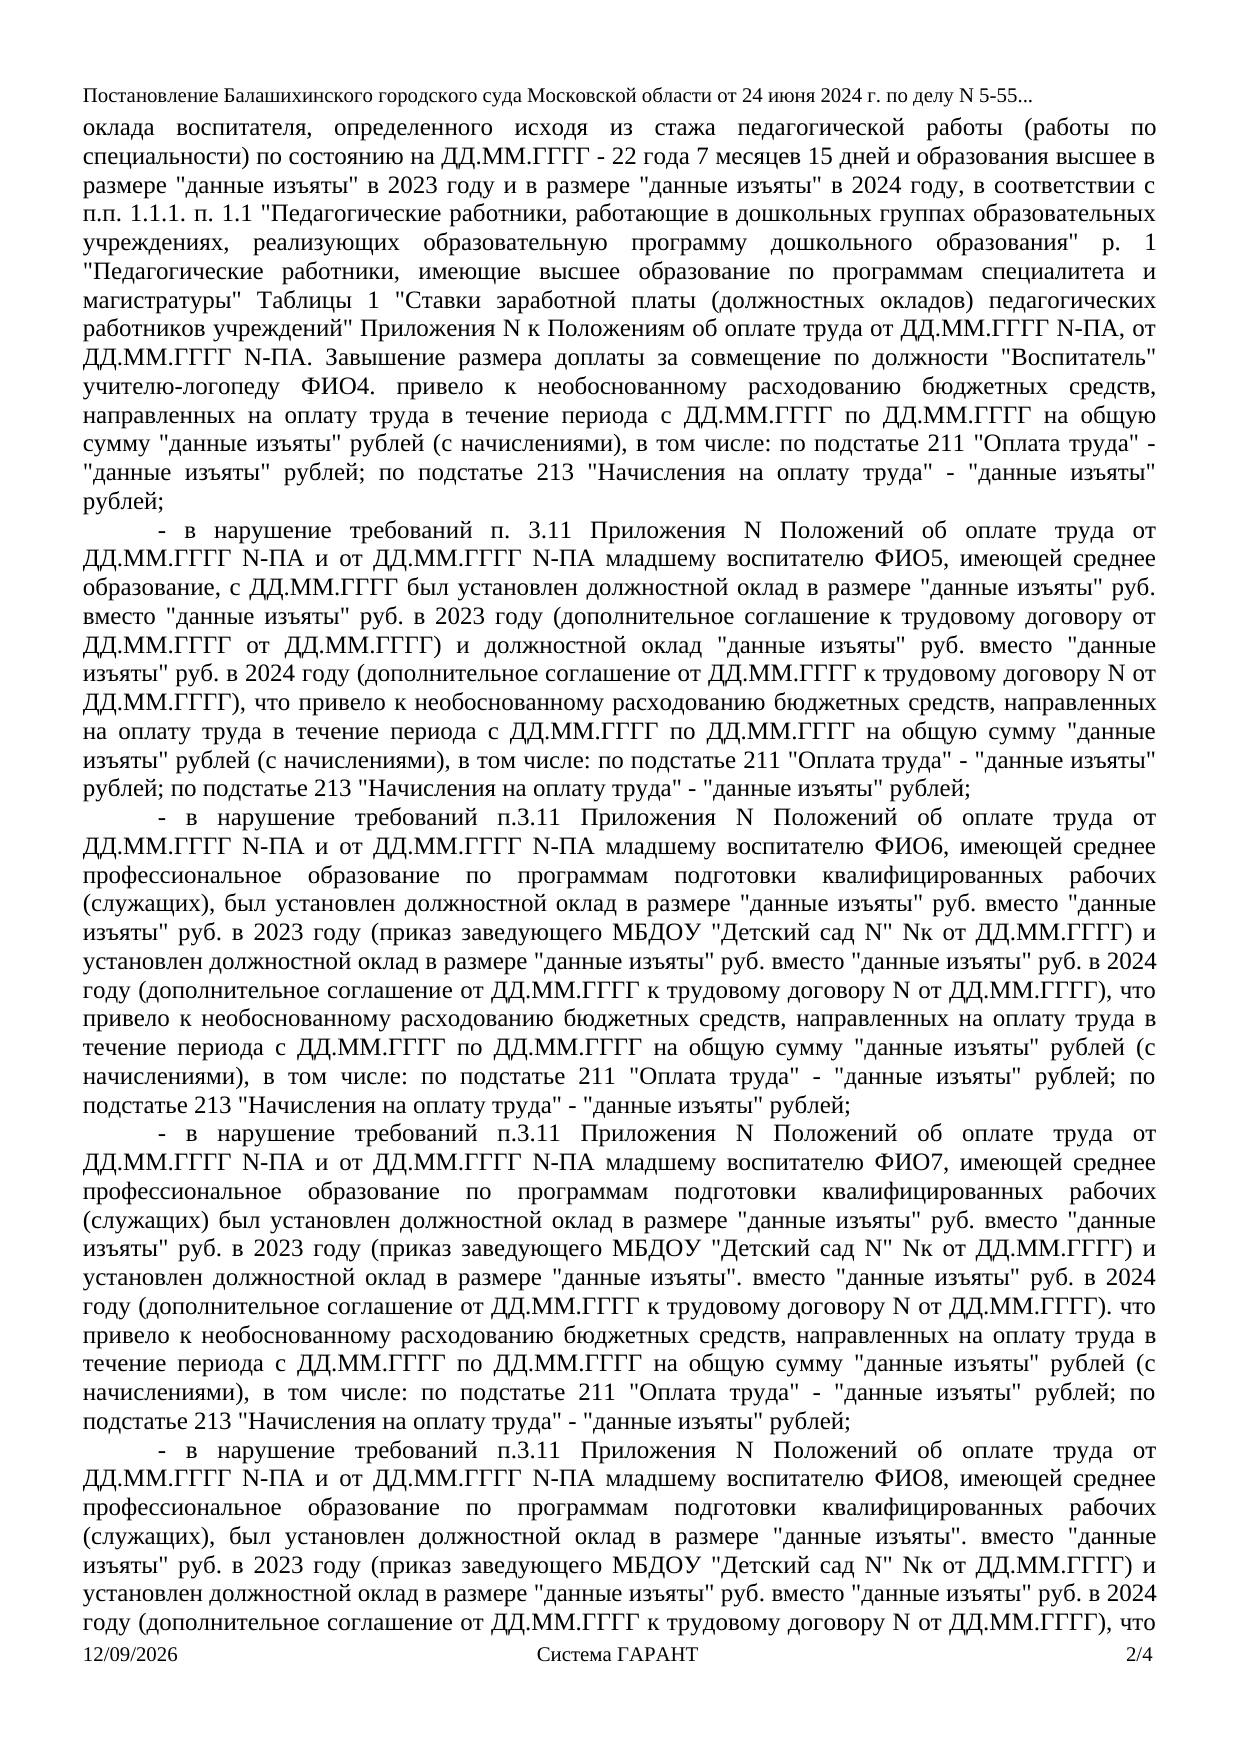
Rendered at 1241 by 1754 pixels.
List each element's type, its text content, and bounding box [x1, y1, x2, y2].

text - в нарушение требований п.3.11 Приложения N Положений об оплате труда от ДД.ММ.ГГГГ N-ПА и от ДД.ММ.ГГГГ N-ПА младшему воспитателю ФИО7, имеющей среднее профессиональное образование по программам подготовки квалифицированных рабочих (служащих) был установлен должностной оклад в размере "данные изъяты" руб. вместо "данные изъяты" руб. в 2023 году (приказ заведующего МБДОУ "Детский сад N" Nк от ДД.ММ.ГГГГ) и установлен должностной оклад в размере "данные изъяты". вместо "данные изъяты" руб. в 2024 году (дополнительное соглашение от ДД.ММ.ГГГГ к трудовому договору N от ДД.ММ.ГГГГ). что привело к необоснованному расходованию бюджетных средств, направленных на оплату труда в течение периода с ДД.ММ.ГГГГ по ДД.ММ.ГГГГ на общую сумму "данные изъяты" рублей (с начислениями), в том числе: по подстатье 211 "Оплата труда" - "данные изъяты" рублей; по подстатье 213 "Начисления на оплату труда" - "данные изъяты" рублей; [83, 1118, 1157, 1435]
text - в нарушение требований п.3.11 Приложения N Положений об оплате труда от ДД.ММ.ГГГГ N-ПА и от ДД.ММ.ГГГГ N-ПА младшему воспитателю ФИО6, имеющей среднее профессиональное образование по программам подготовки квалифицированных рабочих (служащих), был установлен должностной оклад в размере "данные изъяты" руб. вместо "данные изъяты" руб. в 2023 году (приказ заведующего МБДОУ "Детский сад N" Nк от ДД.ММ.ГГГГ) и установлен должностной оклад в размере "данные изъяты" руб. вместо "данные изъяты" руб. в 2024 году (дополнительное соглашение от ДД.ММ.ГГГГ к трудовому договору N от ДД.ММ.ГГГГ), что привело к необоснованному расходованию бюджетных средств, направленных на оплату труда в течение периода с ДД.ММ.ГГГГ по ДД.ММ.ГГГГ на общую сумму "данные изъяты" рублей (с начислениями), в том числе: по подстатье 211 "Оплата труда" - "данные изъяты" рублей; по подстатье 213 "Начисления на оплату труда" - "данные изъяты" рублей; [83, 802, 1157, 1118]
text оклада воспитателя, определенного исходя из стажа педагогической работы (работы по специальности) по состоянию на ДД.ММ.ГГГГ - 22 года 7 месяцев 15 дней и образования высшее в размере "данные изъяты" в 2023 году и в размере "данные изъяты" в 2024 году, в соответствии с п.п. 1.1.1. п. 1.1 "Педагогические работники, работающие в дошкольных группах образовательных учреждениях, реализующих образовательную программу дошкольного образования" р. 1 "Педагогические работники, имеющие высшее образование по программам специалитета и магистратуры" Таблицы 1 "Ставки заработной платы (должностных окладов) педагогических работников учреждений" Приложения N к Положениям об оплате труда от ДД.ММ.ГГГГ N-ПА, от ДД.ММ.ГГГГ N-ПА. Завышение размера доплаты за совмещение по должности "Воспитатель" учителю-логопеду ФИО4. привело к необоснованному расходованию бюджетных средств, направленных на оплату труда в течение периода с ДД.ММ.ГГГГ по ДД.ММ.ГГГГ на общую сумму "данные изъяты" рублей (с начислениями), в том числе: по подстатье 211 "Оплата труда" - "данные изъяты" рублей; по подстатье 213 "Начисления на оплату труда" - "данные изъяты" рублей; [83, 112, 1157, 515]
text - в нарушение требований п. 3.11 Приложения N Положений об оплате труда от ДД.ММ.ГГГГ N-ПА и от ДД.ММ.ГГГГ N-ПА младшему воспитателю ФИО5, имеющей среднее образование, с ДД.ММ.ГГГГ был установлен должностной оклад в размере "данные изъяты" руб. вместо "данные изъяты" руб. в 2023 году (дополнительное соглашение к трудовому договору от ДД.ММ.ГГГГ от ДД.ММ.ГГГГ) и должностной оклад "данные изъяты" руб. вместо "данные изъяты" руб. в 2024 году (дополнительное соглашение от ДД.ММ.ГГГГ к трудовому договору N от ДД.ММ.ГГГГ), что привело к необоснованному расходованию бюджетных средств, направленных на оплату труда в течение периода с ДД.ММ.ГГГГ по ДД.ММ.ГГГГ на общую сумму "данные изъяты" рублей (с начислениями), в том числе: по подстатье 211 "Оплата труда" - "данные изъяты" рублей; по подстатье 213 "Начисления на оплату труда" - "данные изъяты" рублей; [83, 515, 1157, 802]
text - в нарушение требований п.3.11 Приложения N Положений об оплате труда от ДД.ММ.ГГГГ N-ПА и от ДД.ММ.ГГГГ N-ПА младшему воспитателю ФИО8, имеющей среднее профессиональное образование по программам подготовки квалифицированных рабочих (служащих), был установлен должностной оклад в размере "данные изъяты". вместо "данные изъяты" руб. в 2023 году (приказ заведующего МБДОУ "Детский сад N" Nк от ДД.ММ.ГГГГ) и установлен должностной оклад в размере "данные изъяты" руб. вместо "данные изъяты" руб. в 2024 году (дополнительное соглашение от ДД.ММ.ГГГГ к трудовому договору N от ДД.ММ.ГГГГ), что [83, 1435, 1157, 1636]
